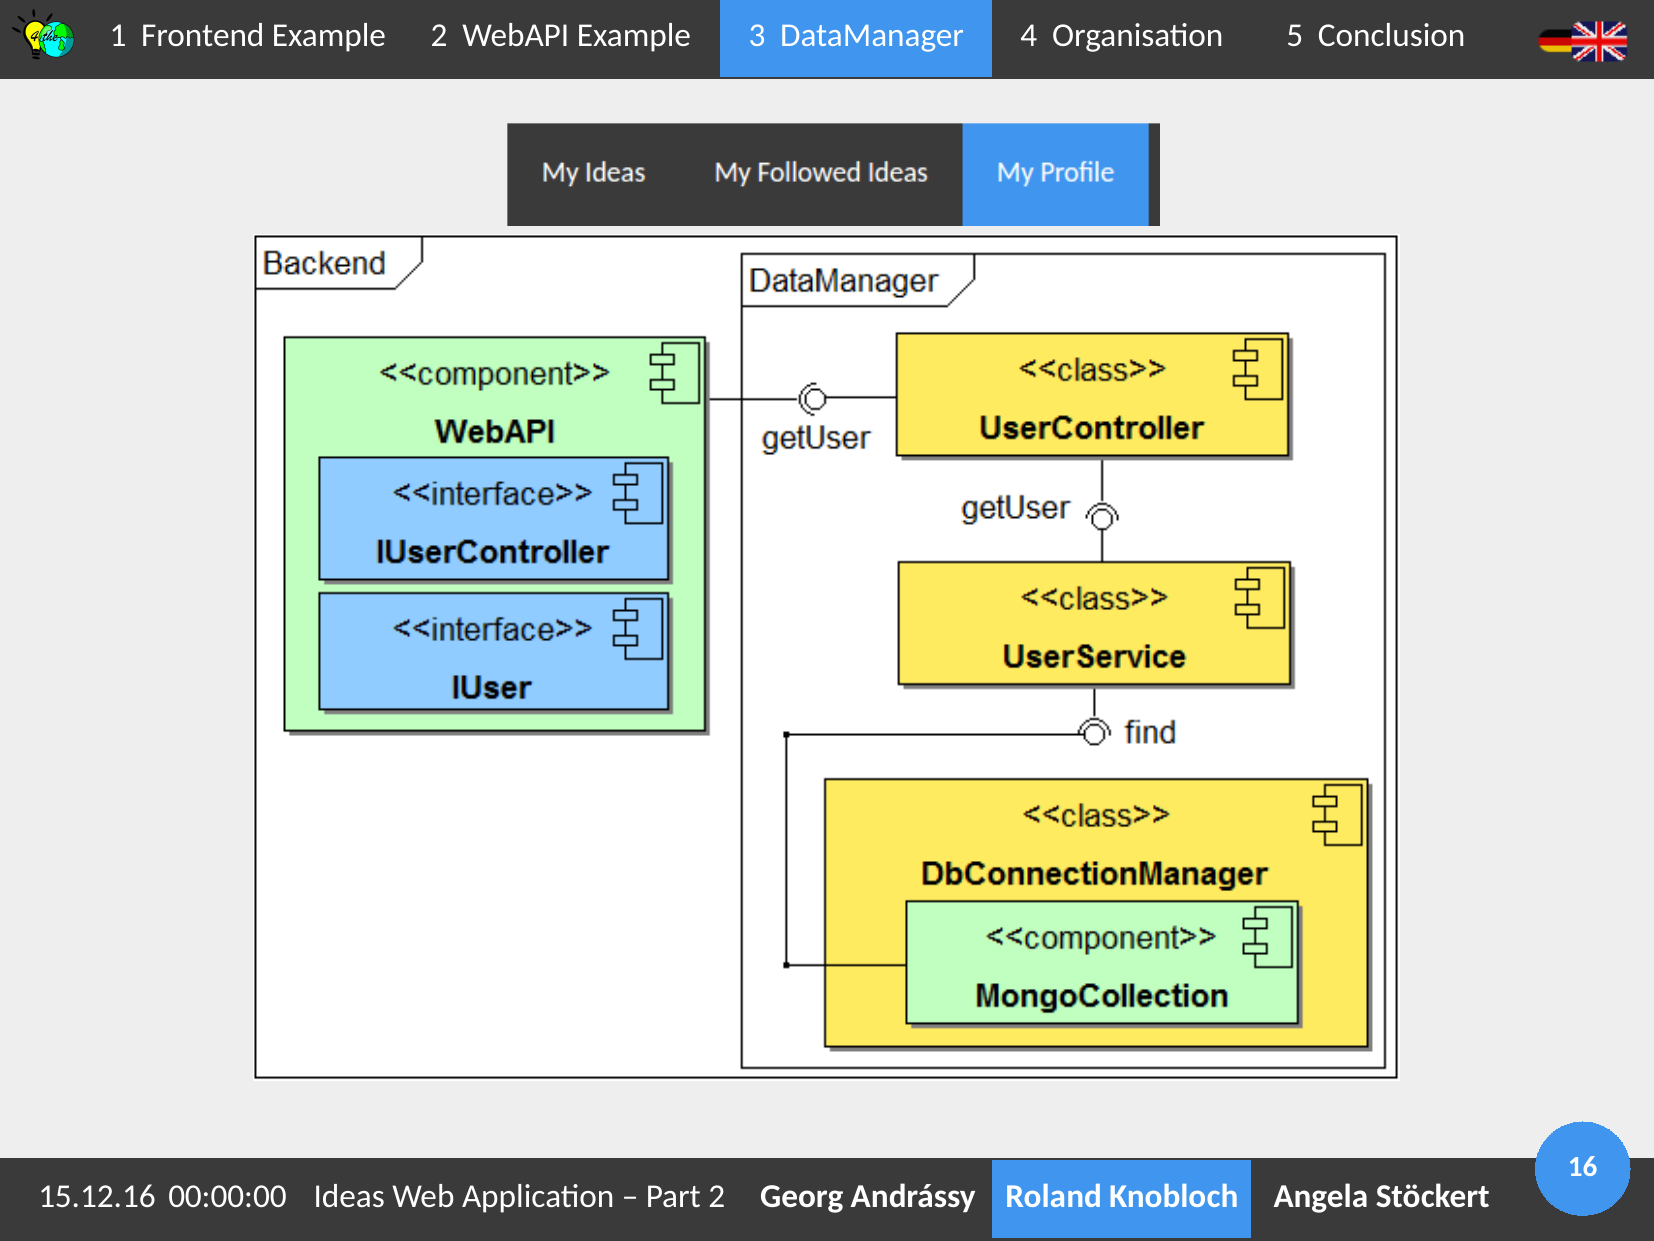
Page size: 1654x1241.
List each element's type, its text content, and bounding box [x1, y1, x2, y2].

text_box 2 WebAPI Example [401, 0, 720, 77]
text_box 1 Frontend Example [94, 0, 401, 77]
text_box Georg Andrássy [744, 1160, 992, 1238]
picture [1536, 18, 1629, 64]
picture [506, 122, 1160, 226]
text_box 4 Organisation [992, 0, 1251, 77]
text_box Ideas Web Application – Part 2 [307, 1160, 733, 1238]
text_box Angela Stöckert [1251, 1160, 1512, 1238]
picture [2, 0, 83, 79]
text_box 3 DataManager [720, 0, 992, 77]
text_box Roland Knobloch [992, 1160, 1251, 1238]
picture [253, 234, 1400, 1081]
text_box 5 Conclusion [1251, 0, 1501, 77]
